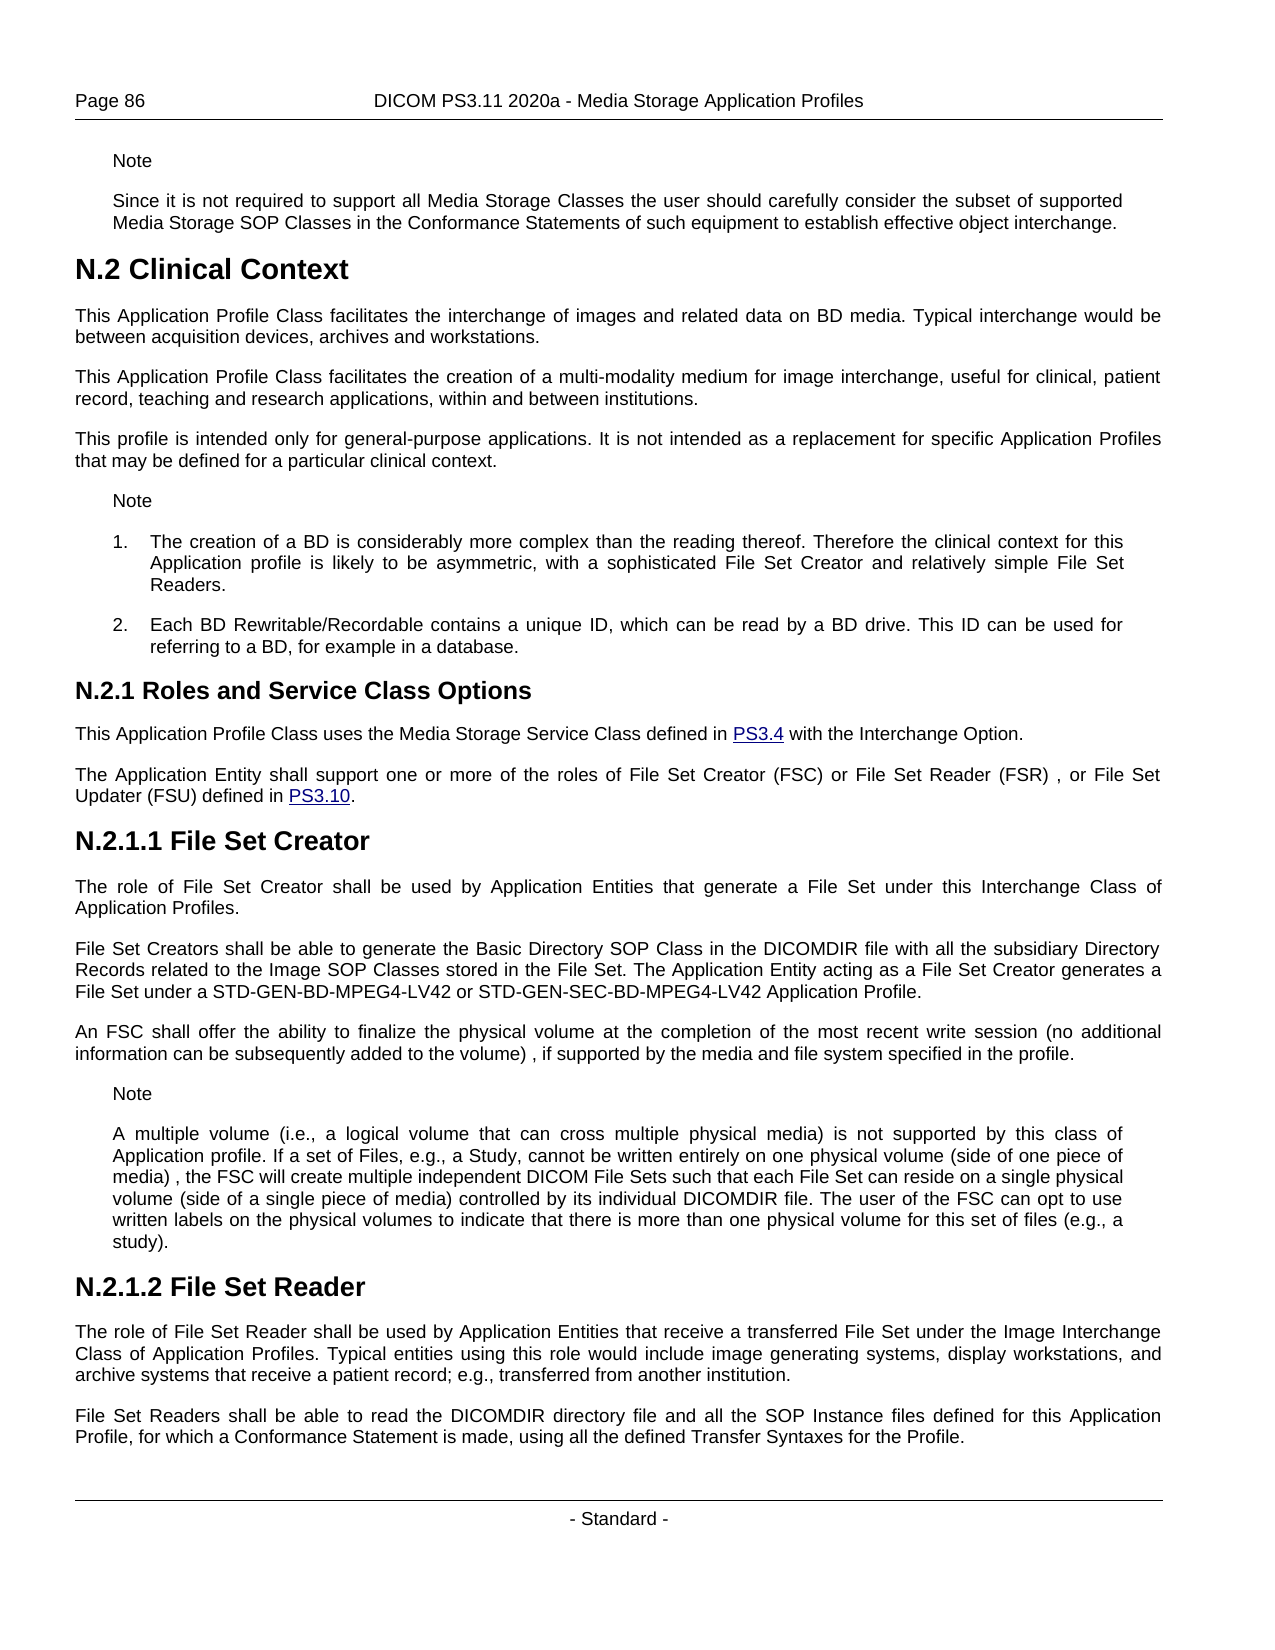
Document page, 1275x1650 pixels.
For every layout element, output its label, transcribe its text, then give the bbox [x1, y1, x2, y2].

text An FSC shall offer the ability to finalize the physical volume at the completion of the most recent write session (no additional information can be subsequently added to the volume) , if supported by the media and file system specified in the profile. [75, 1021, 1162, 1064]
text N.2.1.1 File Set Creator [75, 825, 1162, 857]
text A multiple volume (i.e., a logical volume that can cross multiple physical media) is not supported by this class of Application profile. If a set of Files, e.g., a Study, cannot be written entirely on one physical volume (side of one piece of media) , the FSC will create multiple independent DICOM File Sets such that each File Set can reside on a single physical volume (side of a single piece of media) controlled by its individual DICOMDIR file. The user of the FSC can opt to use written labels on the physical volumes to indicate that there is more than one physical volume for this set of files (e.g., a study). [112, 1123, 1125, 1252]
text 2. Each BD Rewritable/Recordable contains a unique ID, which can be read by a BD drive. This ID can be used for referring to a BD, for example in a database. [112, 614, 1125, 657]
text Note [112, 490, 1125, 512]
text The role of File Set Reader shall be used by Application Entities that receive a transferred File Set under the Image Interchange Class of Application Profiles. Typical entities using this role would include image generating systems, display workstations, and archive systems that receive a patient record; e.g., transferred from another institution. [75, 1321, 1162, 1386]
text This Application Profile Class uses the Media Storage Service Class defined in PS3.4 with the Interchange Option. [75, 723, 1162, 745]
text The role of File Set Creator shall be used by Application Entities that generate a File Set under this Interchange Class of Application Profiles. [75, 875, 1162, 918]
text File Set Readers shall be able to read the DICOMDIR directory file and all the SOP Instance files defined for this Application Profile, for which a Conformance Statement is made, using all the defined Transfer Syntaxes for the Profile. [75, 1404, 1162, 1448]
text This profile is intended only for general-purpose applications. It is not intended as a replacement for specific Application Profiles that may be defined for a particular clinical context. [75, 428, 1162, 471]
text N.2.1 Roles and Service Class Options [75, 676, 1162, 704]
text This Application Profile Class facilitates the creation of a multi-modality medium for image interchange, useful for clinical, patient record, teaching and research applications, within and between institutions. [75, 366, 1162, 409]
text 1. The creation of a BD is considerably more complex than the reading thereof. Therefore the clinical context for this Application profile is likely to be asymmetric, with a sophisticated File Set Creator and relatively simple File Set Readers. [112, 530, 1125, 595]
text N.2 Clinical Context [75, 252, 1162, 286]
text This Application Profile Class facilitates the interchange of images and related data on BD media. Typical interchange would be between acquisition devices, archives and workstations. [75, 304, 1162, 348]
text Since it is not required to support all Media Storage Classes the user should carefully consider the subset of supported Media Storage SOP Classes in the Conformance Statements of such equipment to establish effective object interchange. [112, 190, 1125, 233]
text N.2.1.2 File Set Reader [75, 1271, 1162, 1302]
text The Application Entity shall support one or more of the roles of File Set Creator (FSC) or File Set Reader (FSR) , or File Set Updater (FSU) defined in PS3.10. [75, 763, 1162, 807]
text Note [112, 150, 1125, 172]
text File Set Creators shall be able to generate the Basic Directory SOP Class in the DICOMDIR file with all the subsidiary Directory Records related to the Image SOP Classes stored in the File Set. The Application Entity acting as a File Set Creator generates a File Set under a STD-GEN-BD-MPEG4-LV42 or STD-GEN-SEC-BD-MPEG4-LV42 Application Profile. [75, 937, 1162, 1002]
text Note [112, 1083, 1125, 1104]
